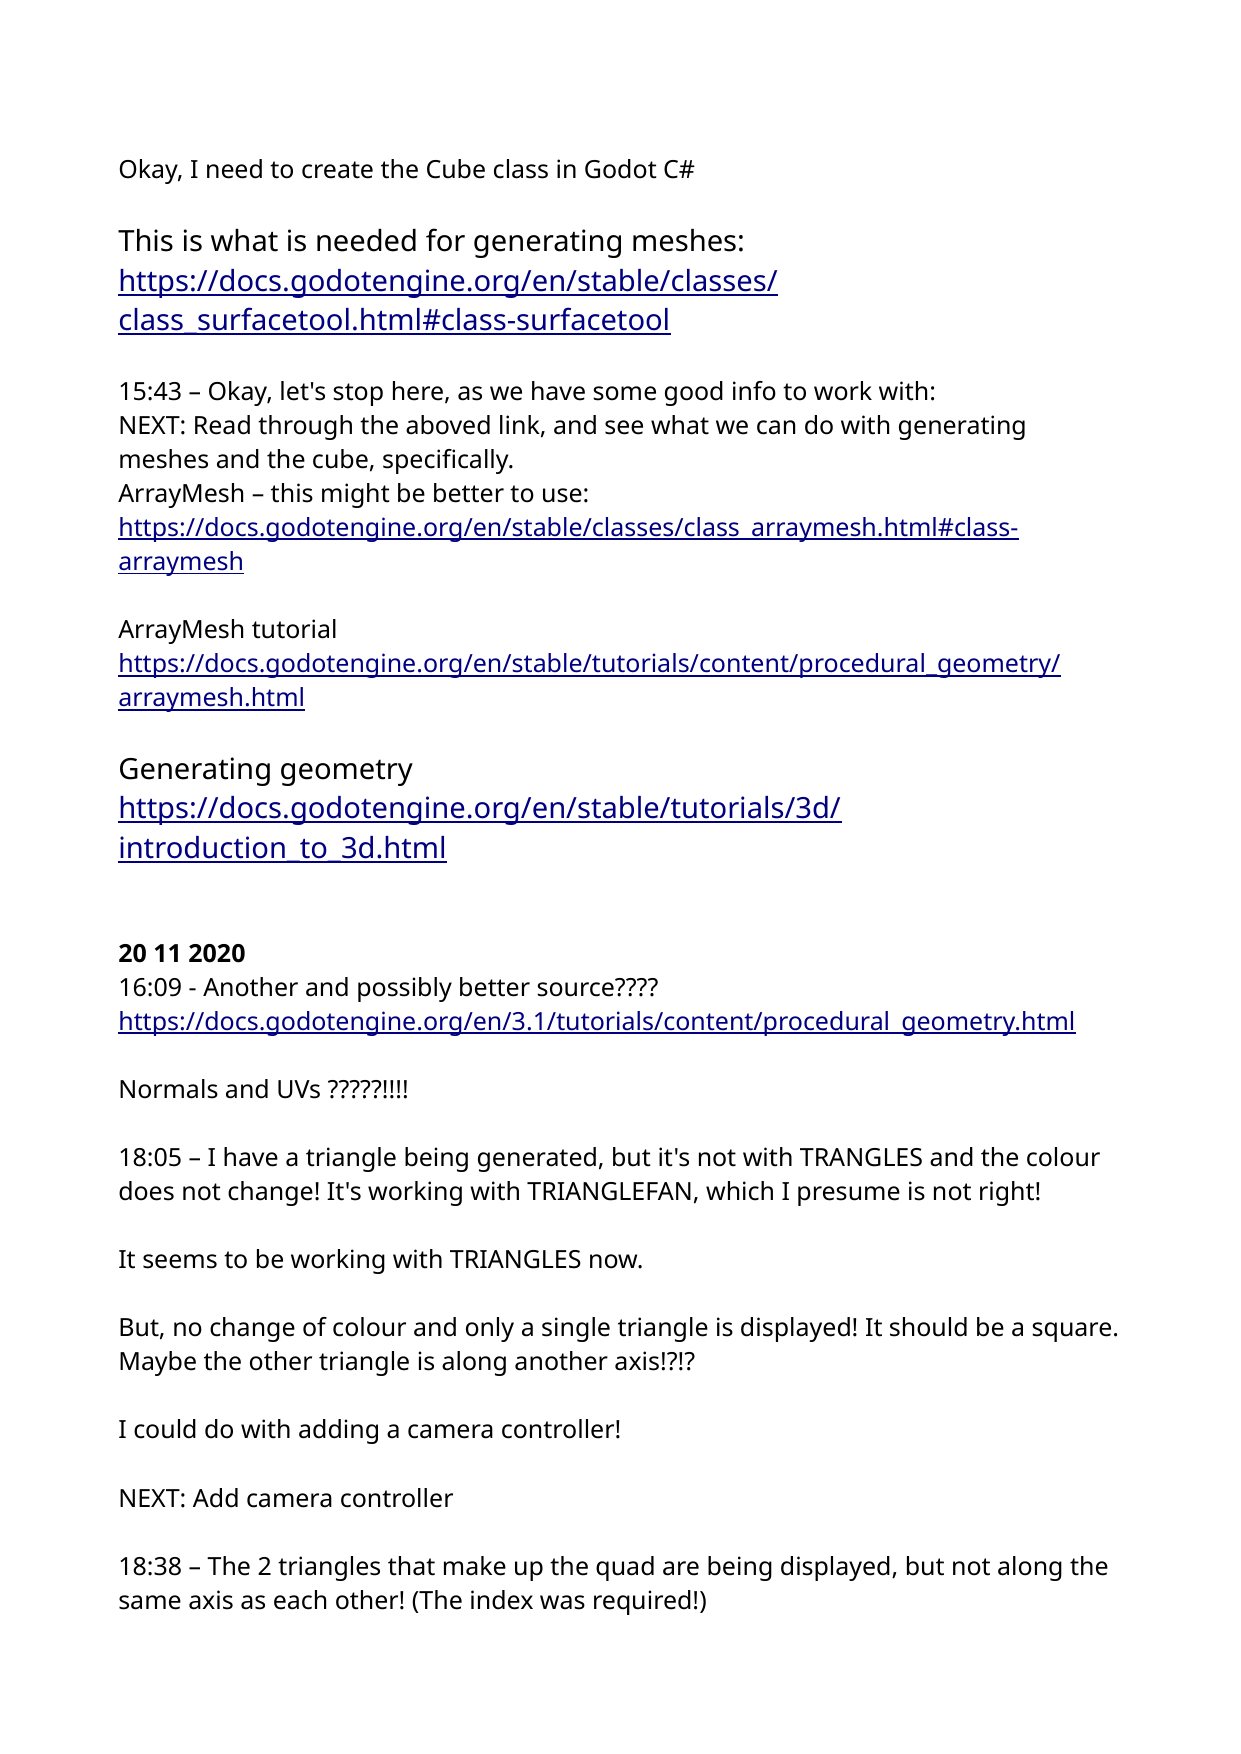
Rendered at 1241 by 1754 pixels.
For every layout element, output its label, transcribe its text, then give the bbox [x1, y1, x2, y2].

text Okay, I need to create the Cube class in Godot C# [118, 152, 1122, 186]
text https://docs.godotengine.org/en/stable/classes/class_surfacetool.html#class-surfacetool [118, 260, 1122, 339]
text I could do with adding a camera controller! [118, 1412, 1122, 1446]
text But, no change of colour and only a single triangle is displayed! It should be a square. [118, 1310, 1122, 1344]
text ArrayMesh tutorial [118, 612, 1122, 646]
text 18:38 – The 2 triangles that make up the quad are being displayed, but not along the same axis as each other! (The index was required!) [118, 1548, 1122, 1617]
text Maybe the other triangle is along another axis!?!? [118, 1344, 1122, 1378]
text Generating geometry [118, 748, 1122, 788]
text NEXT: Read through the aboved link, and see what we can do with generating meshes and the cube, specifically. [118, 407, 1122, 476]
text 15:43 – Okay, let's stop here, as we have some good info to work with: [118, 373, 1122, 407]
text https://docs.godotengine.org/en/stable/classes/class_arraymesh.html#class-arraymesh [118, 510, 1122, 578]
text https://docs.godotengine.org/en/stable/tutorials/3d/introduction_to_3d.html [118, 788, 1122, 867]
text 20 11 2020 [118, 935, 1122, 969]
text 18:05 – I have a triangle being generated, but it's not with TRANGLES and the colour does not change! It's working with TRIANGLEFAN, which I presume is not right! [118, 1140, 1122, 1208]
text https://docs.godotengine.org/en/3.1/tutorials/content/procedural_geometry.html [118, 1003, 1122, 1037]
text It seems to be working with TRIANGLES now. [118, 1242, 1122, 1276]
text NEXT: Add camera controller [118, 1480, 1122, 1514]
text https://docs.godotengine.org/en/stable/tutorials/content/procedural_geometry/arraymesh.html [118, 646, 1122, 714]
text 16:09 - Another and possibly better source???? [118, 969, 1122, 1003]
text ArrayMesh – this might be better to use: [118, 476, 1122, 510]
text Normals and UVs ?????!!!! [118, 1072, 1122, 1106]
text This is what is needed for generating meshes: [118, 220, 1122, 260]
